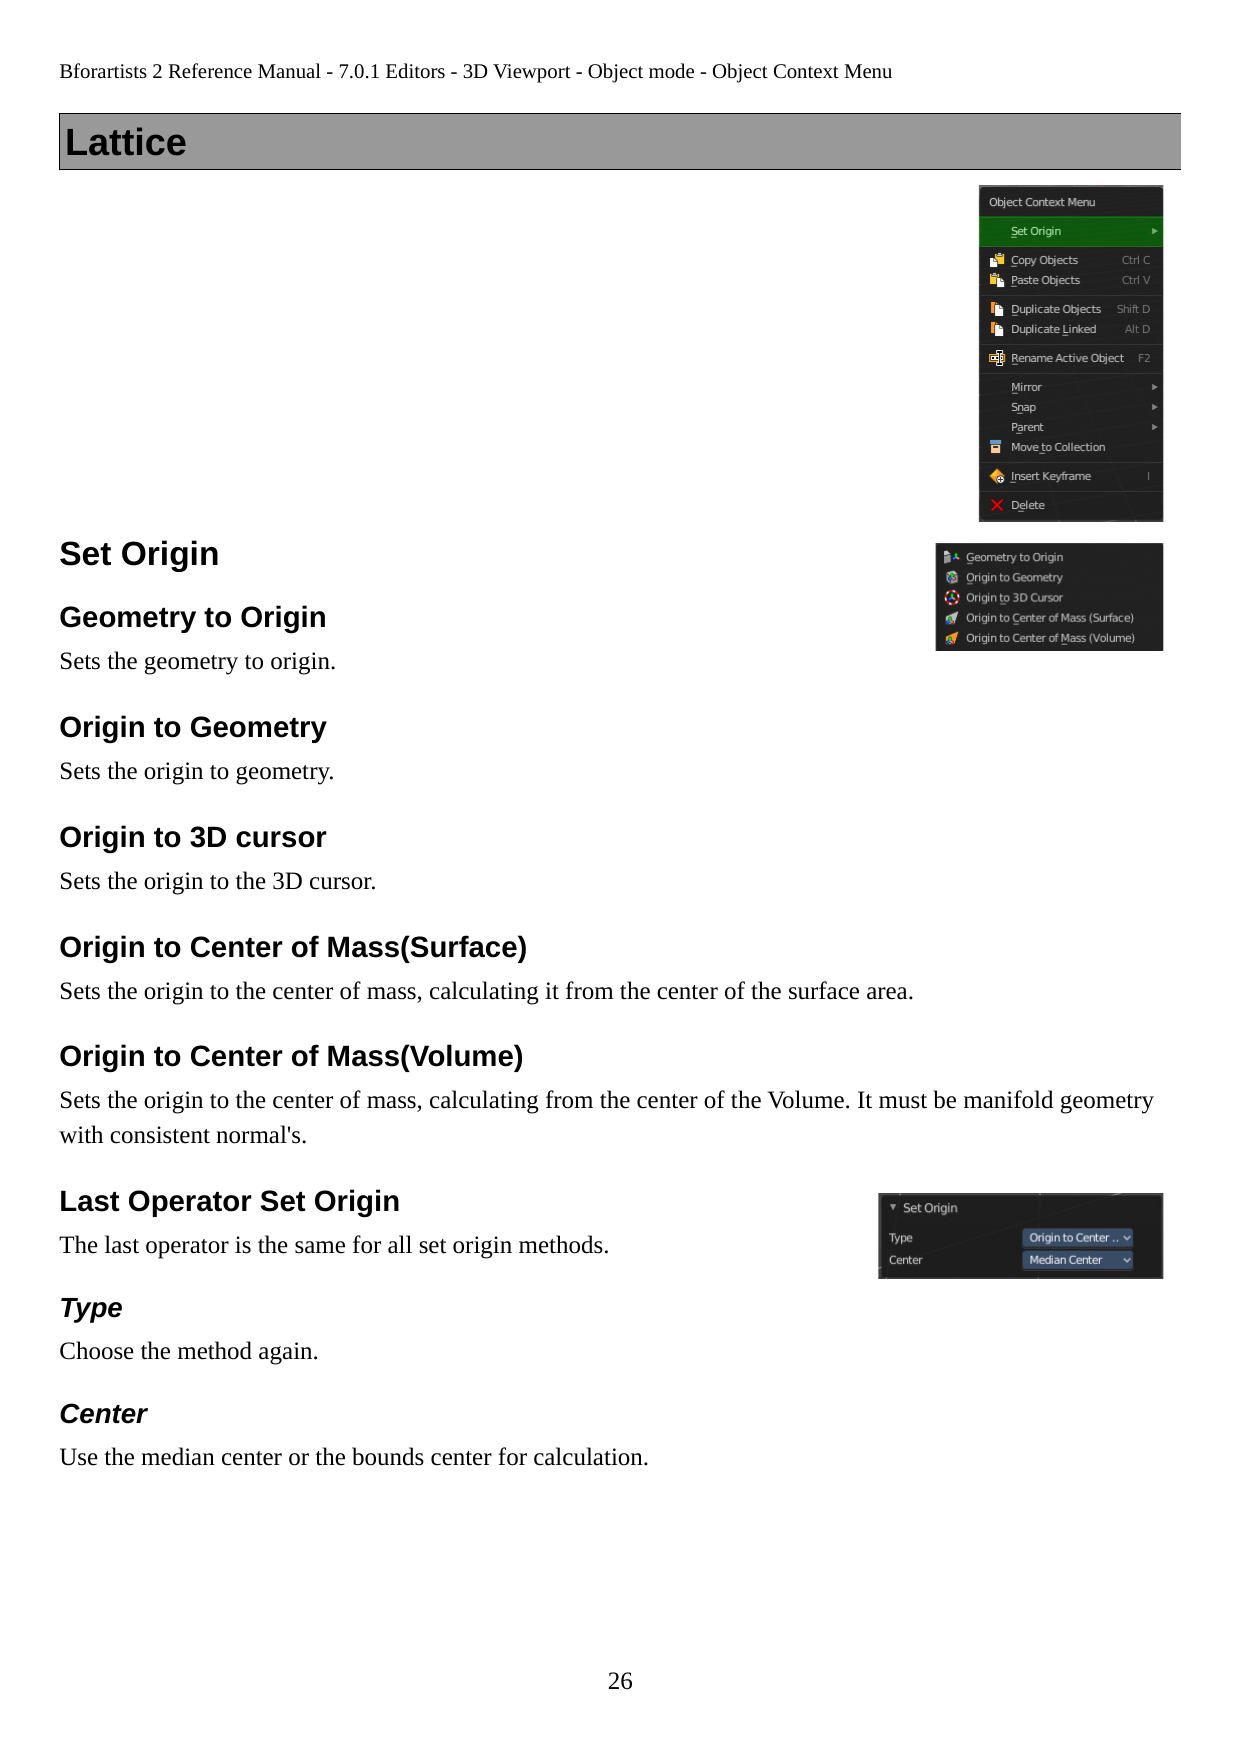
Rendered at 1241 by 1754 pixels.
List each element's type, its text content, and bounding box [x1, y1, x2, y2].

subtitle Origin to 3D cursor [59, 819, 1181, 853]
picture [878, 1193, 1164, 1279]
text Sets the origin to the center of mass, calculating it from the center of the surface area. [59, 976, 1181, 1004]
subtitle [1164, 600, 1181, 633]
text Choose the method again. [59, 1336, 1181, 1365]
text Sets the origin to the center of mass, calculating from the center of the Volume. It must be manifold geometry with consistent normal's. [59, 1086, 1181, 1149]
subtitle Center [59, 1397, 1181, 1429]
subtitle Set Origin [59, 534, 1181, 573]
subtitle Origin to Center of Mass(Surface) [59, 929, 1181, 963]
text Use the median center or the bounds center for calculation. [59, 1442, 1181, 1471]
picture [935, 543, 1164, 651]
table_header Lattice [60, 114, 1181, 169]
text Sets the origin to the 3D cursor. [59, 866, 1181, 894]
text Sets the origin to geometry. [59, 756, 1181, 785]
subtitle Origin to Center of Mass(Volume) [59, 1039, 1181, 1073]
subtitle Type [59, 1292, 1181, 1323]
text The last operator is the same for all set origin methods. [59, 1230, 878, 1259]
subtitle Origin to Geometry [59, 710, 1181, 743]
text Sets the geometry to origin. [59, 646, 1181, 675]
picture [978, 185, 1164, 522]
subtitle Geometry to Origin [59, 600, 935, 633]
subtitle Last Operator Set Origin [59, 1184, 1181, 1217]
